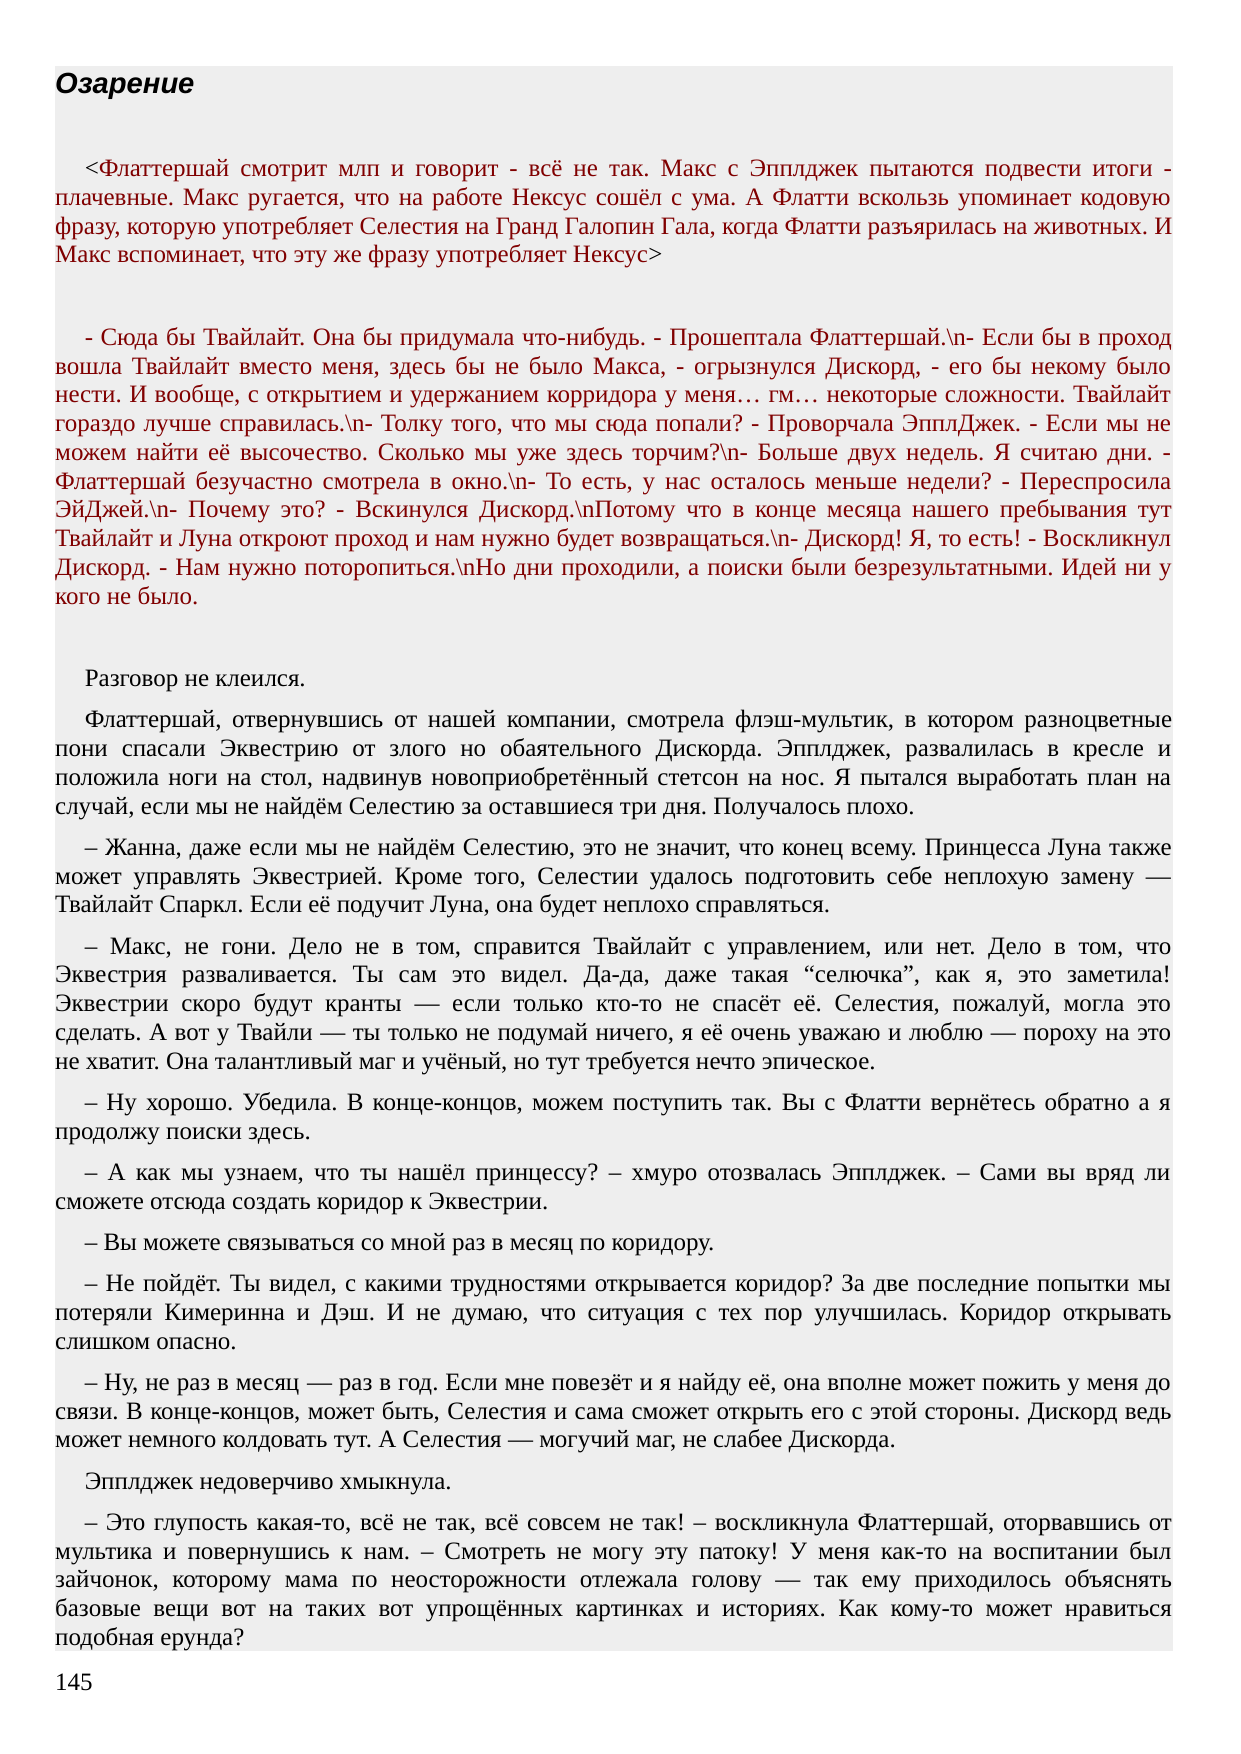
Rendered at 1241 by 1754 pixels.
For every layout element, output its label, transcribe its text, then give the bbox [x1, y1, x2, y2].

text – Макс, не гони. Дело не в том, справится Твайлайт с управлением, или нет. Дело в том, что Эквестрия разваливается. Ты сам это видел. Да-да, даже такая “селючка”, как я, это заметила! Эквестрии скоро будут кранты — если только кто-то не спасёт её. Селестия, пожалуй, могла это сделать. А вот у Твайли — ты только не подумай ничего, я её очень уважаю и люблю — пороху на это не хватит. Она талантливый маг и учёный, но тут требуется нечто эпическое. [55, 931, 1173, 1074]
text – Ну хорошо. Убедила. В конце-концов, можем поступить так. Вы с Флатти вернётесь обратно а я продолжу поиски здесь. [55, 1087, 1173, 1144]
text Разговор не клеился. [55, 663, 1173, 692]
text – Вы можете связываться со мной раз в месяц по коридору. [55, 1227, 1173, 1256]
text <Флаттершай смотрит млп и говорит - всё не так. Макс с Эпплджек пытаются подвести итоги - плачевные. Макс ругается, что на работе Нексус сошёл с ума. А Флатти вскользь упоминает кодовую фразу, которую употребляет Селестия на Гранд Галопин Гала, когда Флатти разъярилась на животных. И Макс вспоминает, что эту же фразу употребляет Нексус> [55, 153, 1173, 268]
text Флаттершай, отвернувшись от нашей компании, смотрела флэш-мультик, в котором разноцветные пони спасали Эквестрию от злого но обаятельного Дискорда. Эпплджек, развалилась в кресле и положила ноги на стол, надвинув новоприобретённый стетсон на нос. Я пытался выработать план на случай, если мы не найдём Селестию за оставшиеся три дня. Получалось плохо. [55, 704, 1173, 819]
text – Жанна, даже если мы не найдём Селестию, это не значит, что конец всему. Принцесса Луна также может управлять Эквестрией. Кроме того, Селестии удалось подготовить себе неплохую замену — Твайлайт Спаркл. Если её подучит Луна, она будет неплохо справляться. [55, 832, 1173, 918]
text Эпплджек недоверчиво хмыкнула. [55, 1466, 1173, 1494]
text – Ну, не раз в месяц — раз в год. Если мне повезёт и я найду её, она вполне может пожить у меня до связи. В конце-концов, может быть, Селестия и сама сможет открыть его с этой стороны. Дискорд ведь может немного колдовать тут. А Селестия — могучий маг, не слабее Дискорда. [55, 1367, 1173, 1453]
subtitle Озарение [55, 66, 1173, 99]
text – Не пойдёт. Ты видел, с какими трудностями открывается коридор? За две последние попытки мы потеряли Кимеринна и Дэш. И не думаю, что ситуация с тех пор улучшилась. Коридор открывать слишком опасно. [55, 1268, 1173, 1354]
text – Это глупость какая-то, всё не так, всё совсем не так! – воскликнула Флаттершай, оторвавшись от мультика и повернушись к нам. – Смотреть не могу эту патоку! У меня как-то на воспитании был зайчонок, которому мама по неосторожности отлежала голову — так ему приходилось объяснять базовые вещи вот на таких вот упрощённых картинках и историях. Как кому-то может нравиться подобная ерунда? [55, 1507, 1173, 1651]
text – А как мы узнаем, что ты нашёл принцессу? – хмуро отозвалась Эпплджек. – Сами вы вряд ли сможете отсюда создать коридор к Эквестрии. [55, 1157, 1173, 1214]
text - Сюда бы Твайлайт. Она бы придумала что-нибудь. - Прошептала Флаттершай.\n- Если бы в проход вошла Твайлайт вместо меня, здесь бы не было Макса, - огрызнулся Дискорд, - его бы некому было нести. И вообще, с открытием и удержанием корридора у меня… гм… некоторые сложности. Твайлайт гораздо лучше справилась.\n- Толку того, что мы сюда попали? - Проворчала ЭпплДжек. - Если мы не можем найти её высочество. Сколько мы уже здесь торчим?\n- Больше двух недель. Я считаю дни. - Флаттершай безучастно смотрела в окно.\n- То есть, у нас осталось меньше недели? - Переспросила ЭйДжей.\n- Почему это? - Вскинулся Дискорд.\nПотому что в конце месяца нашего пребывания тут Твайлайт и Луна откроют проход и нам нужно будет возвращаться.\n- Дискорд! Я, то есть! - Воскликнул Дискорд. - Нам нужно поторопиться.\nНо дни проходили, а поиски были безрезультатными. Идей ни у кого не было. [55, 322, 1173, 609]
